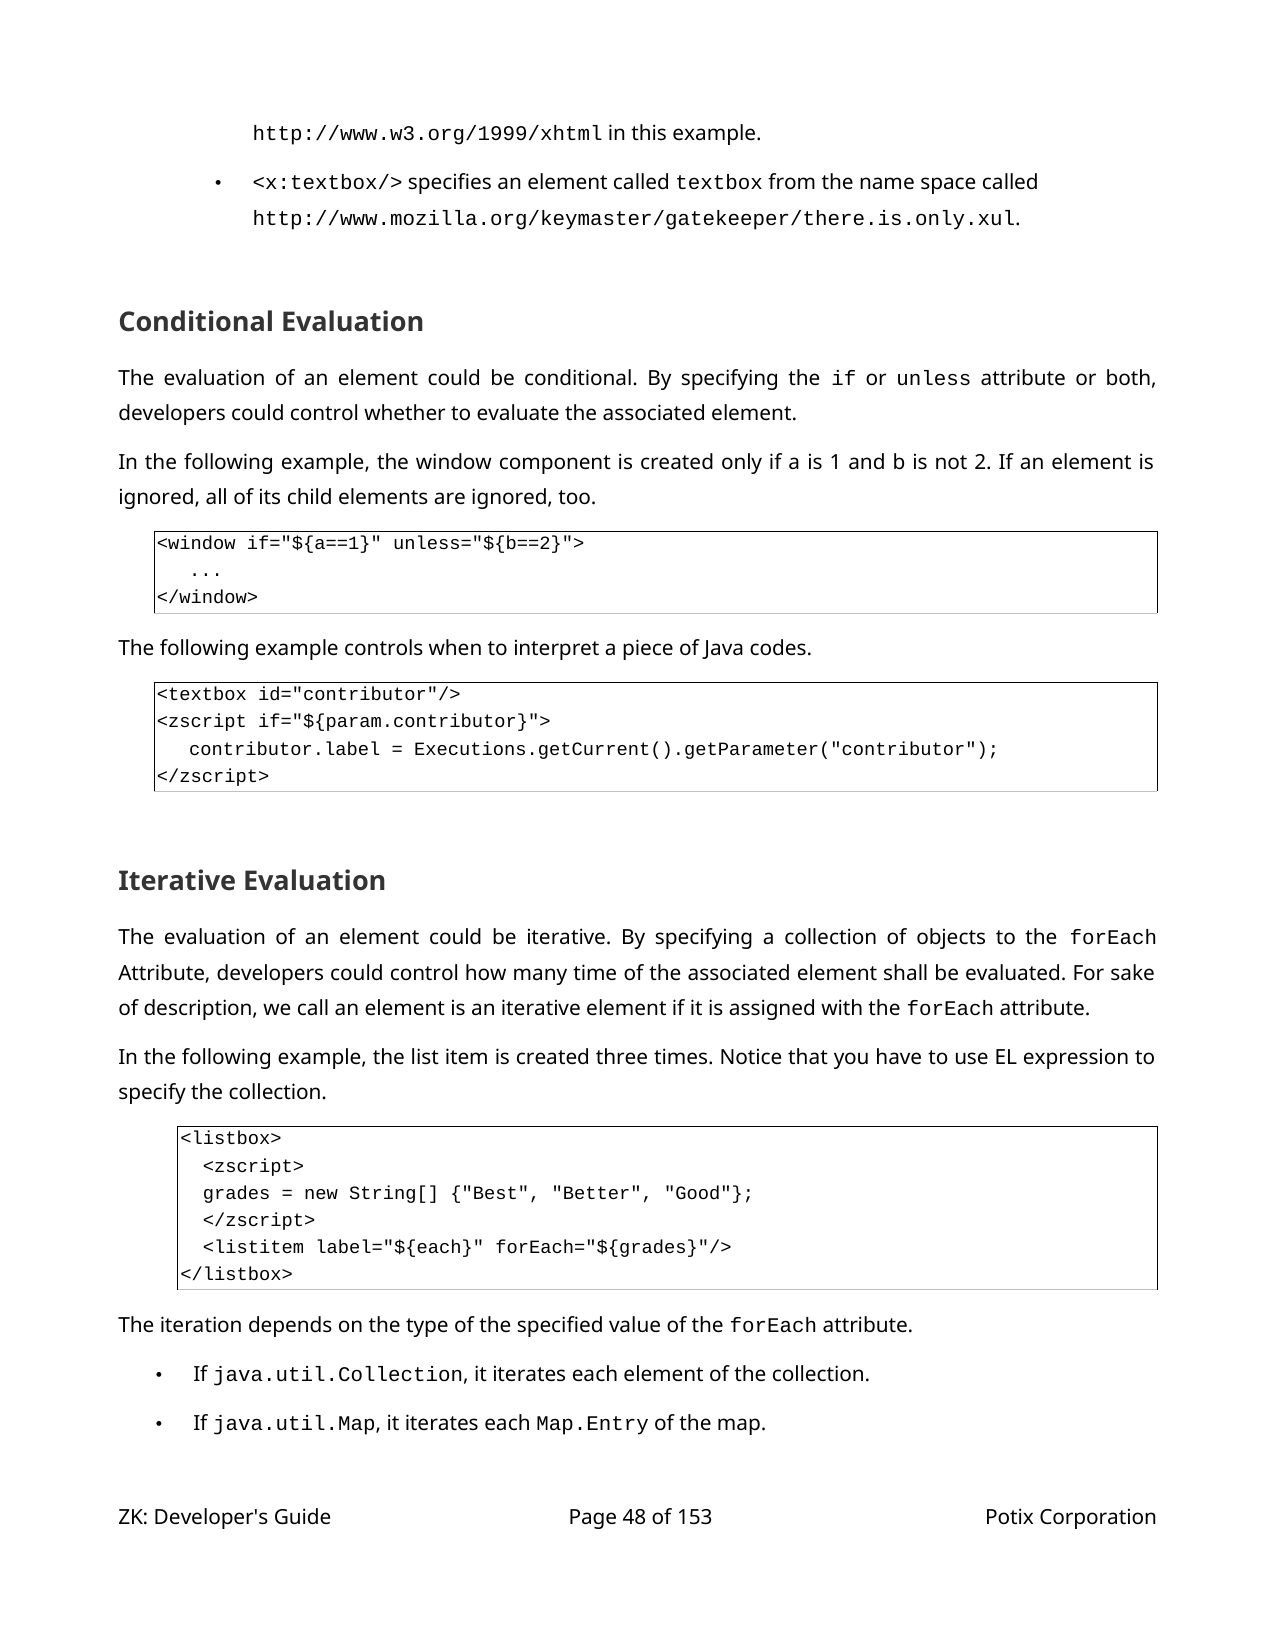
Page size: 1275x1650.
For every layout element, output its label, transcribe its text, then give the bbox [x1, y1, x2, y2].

text <listitem label="${each}" forEach="${grades}"/> [178, 1235, 1157, 1259]
text </window> [155, 585, 1157, 613]
subtitle Iterative Evaluation [118, 862, 1157, 899]
text The evaluation of an element could be iterative. By specifying a collection of objects to the forEach Attribute, developers could control how many time of the associated element shall be evaluated. For sake of description, we call an element is an iterative element if it is assigned with the forEach attribute. [118, 922, 1157, 1022]
text </zscript> [178, 1208, 1157, 1232]
text <zscript if="${param.contributor}"> [155, 709, 1157, 734]
text contributor.label = Executions.getCurrent().getParameter("contributor"); [155, 737, 1157, 761]
subtitle Conditional Evaluation [118, 302, 1157, 339]
text <listbox> [178, 1127, 1157, 1151]
text grades = new String[] {"Best", "Better", "Good"}; [178, 1181, 1157, 1205]
text In the following example, the window component is created only if a is 1 and b is not 2. If an element is ignored, all of its child elements are ignored, too. [118, 447, 1157, 510]
text <textbox id="contributor"/> [155, 683, 1157, 706]
text </listbox> [178, 1262, 1157, 1289]
list If java.util.Collection, it iterates each element of the collection. [156, 1359, 1157, 1388]
text ... [155, 558, 1157, 582]
list If java.util.Map, it iterates each Map.Entry of the map. [156, 1408, 1157, 1437]
text The evaluation of an element could be conditional. By specifying the if or unless attribute or both, developers could control whether to evaluate the associated element. [118, 363, 1157, 426]
text <window if="${a==1}" unless="${b==2}"> [155, 532, 1157, 555]
list http://www.w3.org/1999/xhtml in this example. [215, 118, 1157, 147]
text In the following example, the list item is created three times. Notice that you have to use EL expression to specify the collection. [118, 1042, 1157, 1106]
list <x:textbox/> specifies an element called textbox from the name space called http://www.mozilla.org/keymaster/gatekeeper/there.is.only.xul. [215, 167, 1157, 231]
text <zscript> [178, 1153, 1157, 1178]
text The iteration depends on the type of the specified value of the forEach attribute. [118, 1310, 1157, 1339]
text The following example controls when to interpret a piece of Java codes. [118, 633, 1157, 662]
text </zscript> [155, 764, 1157, 791]
